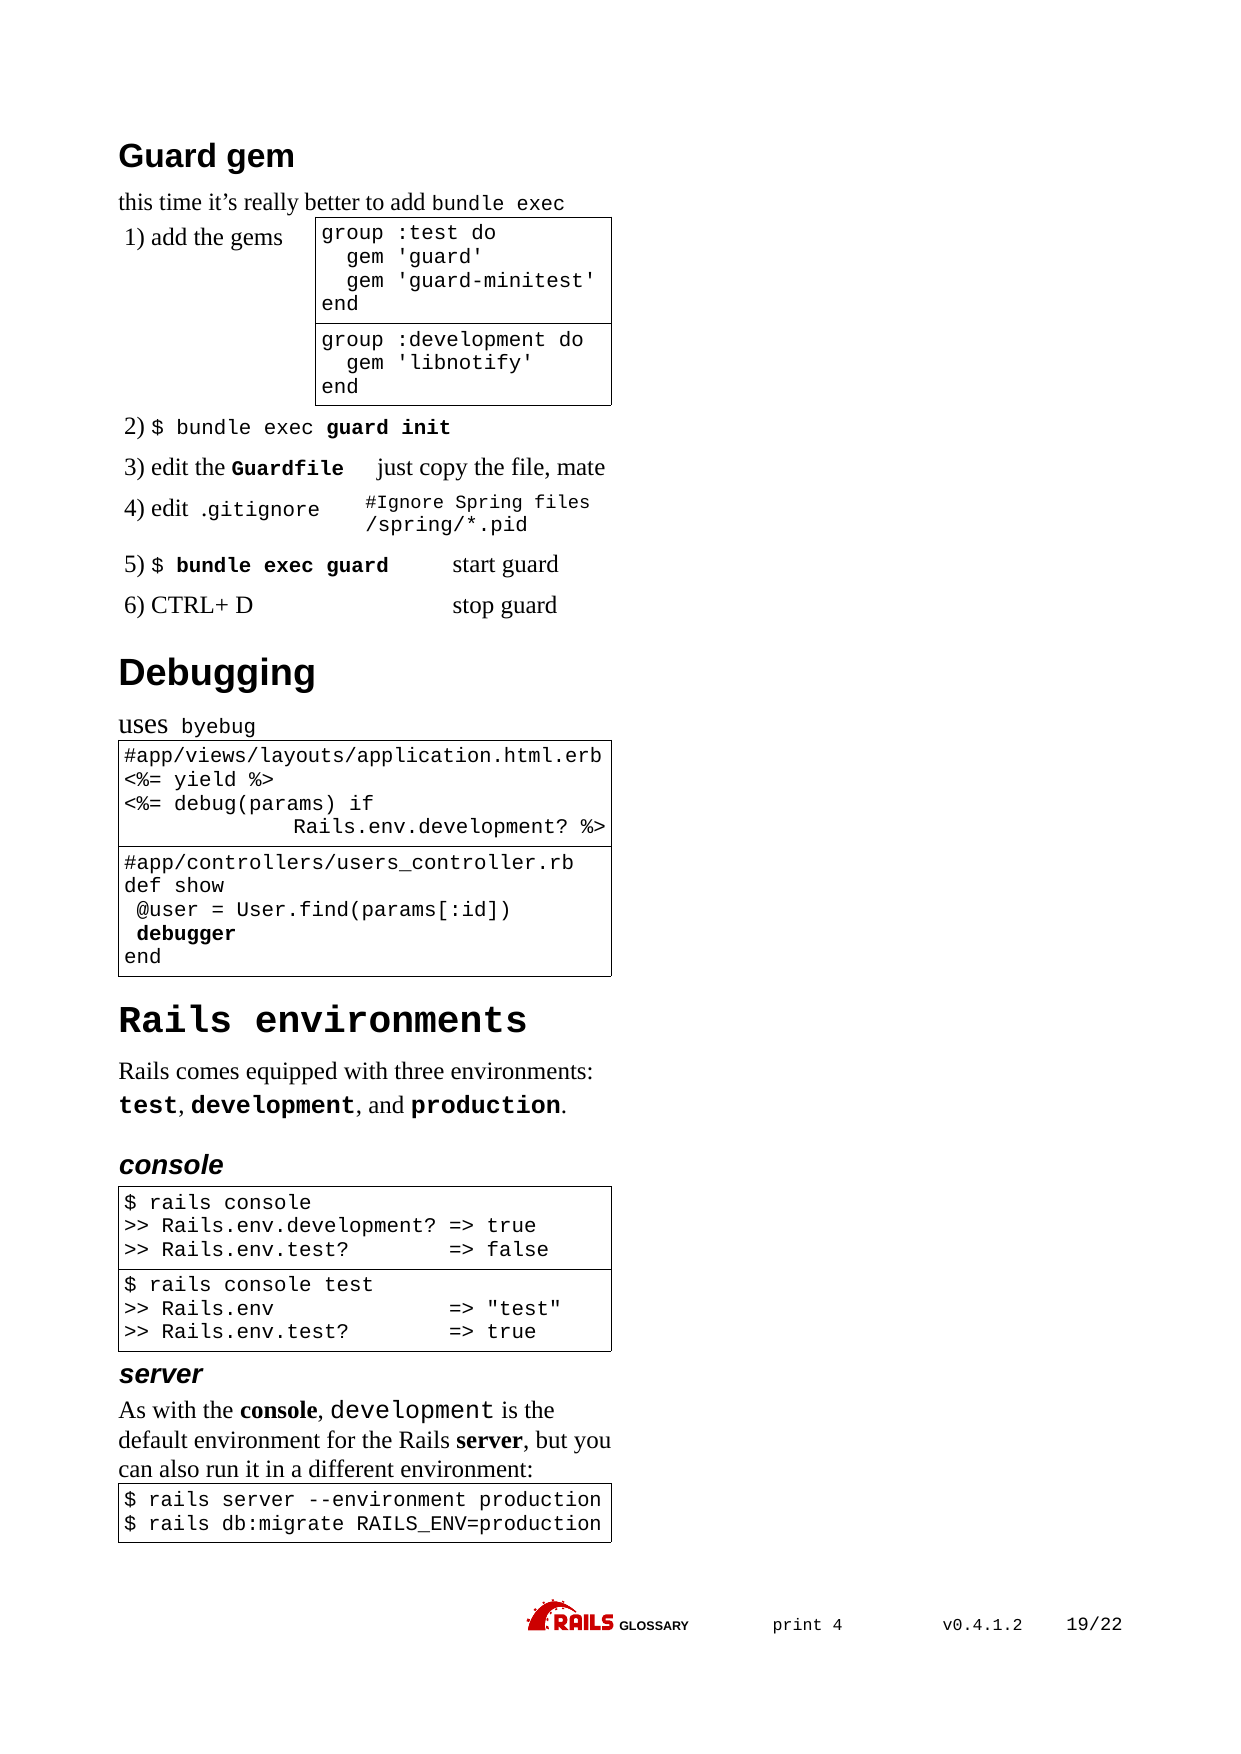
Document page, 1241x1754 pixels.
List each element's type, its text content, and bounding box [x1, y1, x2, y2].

table_cell 3) edit the Guardfile [118, 446, 371, 487]
subtitle Debugging [118, 650, 611, 694]
table_cell 5) $ bundle exec guard [118, 544, 447, 585]
table_header 1) add the gems [118, 217, 315, 323]
table_cell stop guard [447, 585, 611, 625]
table_header #app/views/layouts/application.html.erb <%= yield %> <%= debug(params) if Rails.env.development? %> [119, 741, 611, 846]
table_cell 4) edit .gitignore [118, 488, 359, 544]
table_cell [118, 323, 315, 405]
text this time it’s really better to add bundle exec [118, 187, 611, 217]
table_cell #app/controllers/users_controller.rb def show @user = User.find(params[:id]) debugger end [119, 847, 611, 976]
table_cell #Ignore Spring files /spring/*.pid [360, 488, 611, 544]
subtitle Guard gem [118, 136, 611, 174]
table_header $ rails console >> Rails.env.development? => true >> Rails.env.test? => false [119, 1187, 611, 1268]
subtitle Rails environments [118, 1001, 611, 1044]
table_cell start guard [447, 544, 611, 585]
table_cell 2) $ bundle exec guard init [118, 405, 611, 446]
text uses byebug [118, 706, 611, 740]
subtitle server [119, 1357, 611, 1389]
text Rails comes equipped with three environments: test, development, and production. [118, 1056, 611, 1121]
text As with the console, development is the default environment for the Rails server, but you can also run it in a different environment: [118, 1395, 611, 1483]
table_cell $ rails console test >> Rails.env => "test" >> Rails.env.test? => true [119, 1270, 611, 1351]
table_cell 6) CTRL+ D [118, 585, 447, 625]
table_header $ rails server --environment production $ rails db:migrate RAILS_ENV=production [119, 1484, 611, 1542]
table_header group :test do gem 'guard' gem 'guard-minitest' end [316, 218, 611, 323]
table_cell group :development do gem 'libnotify' end [316, 324, 611, 405]
subtitle console [119, 1148, 611, 1180]
table_cell just copy the file, mate [371, 446, 611, 487]
